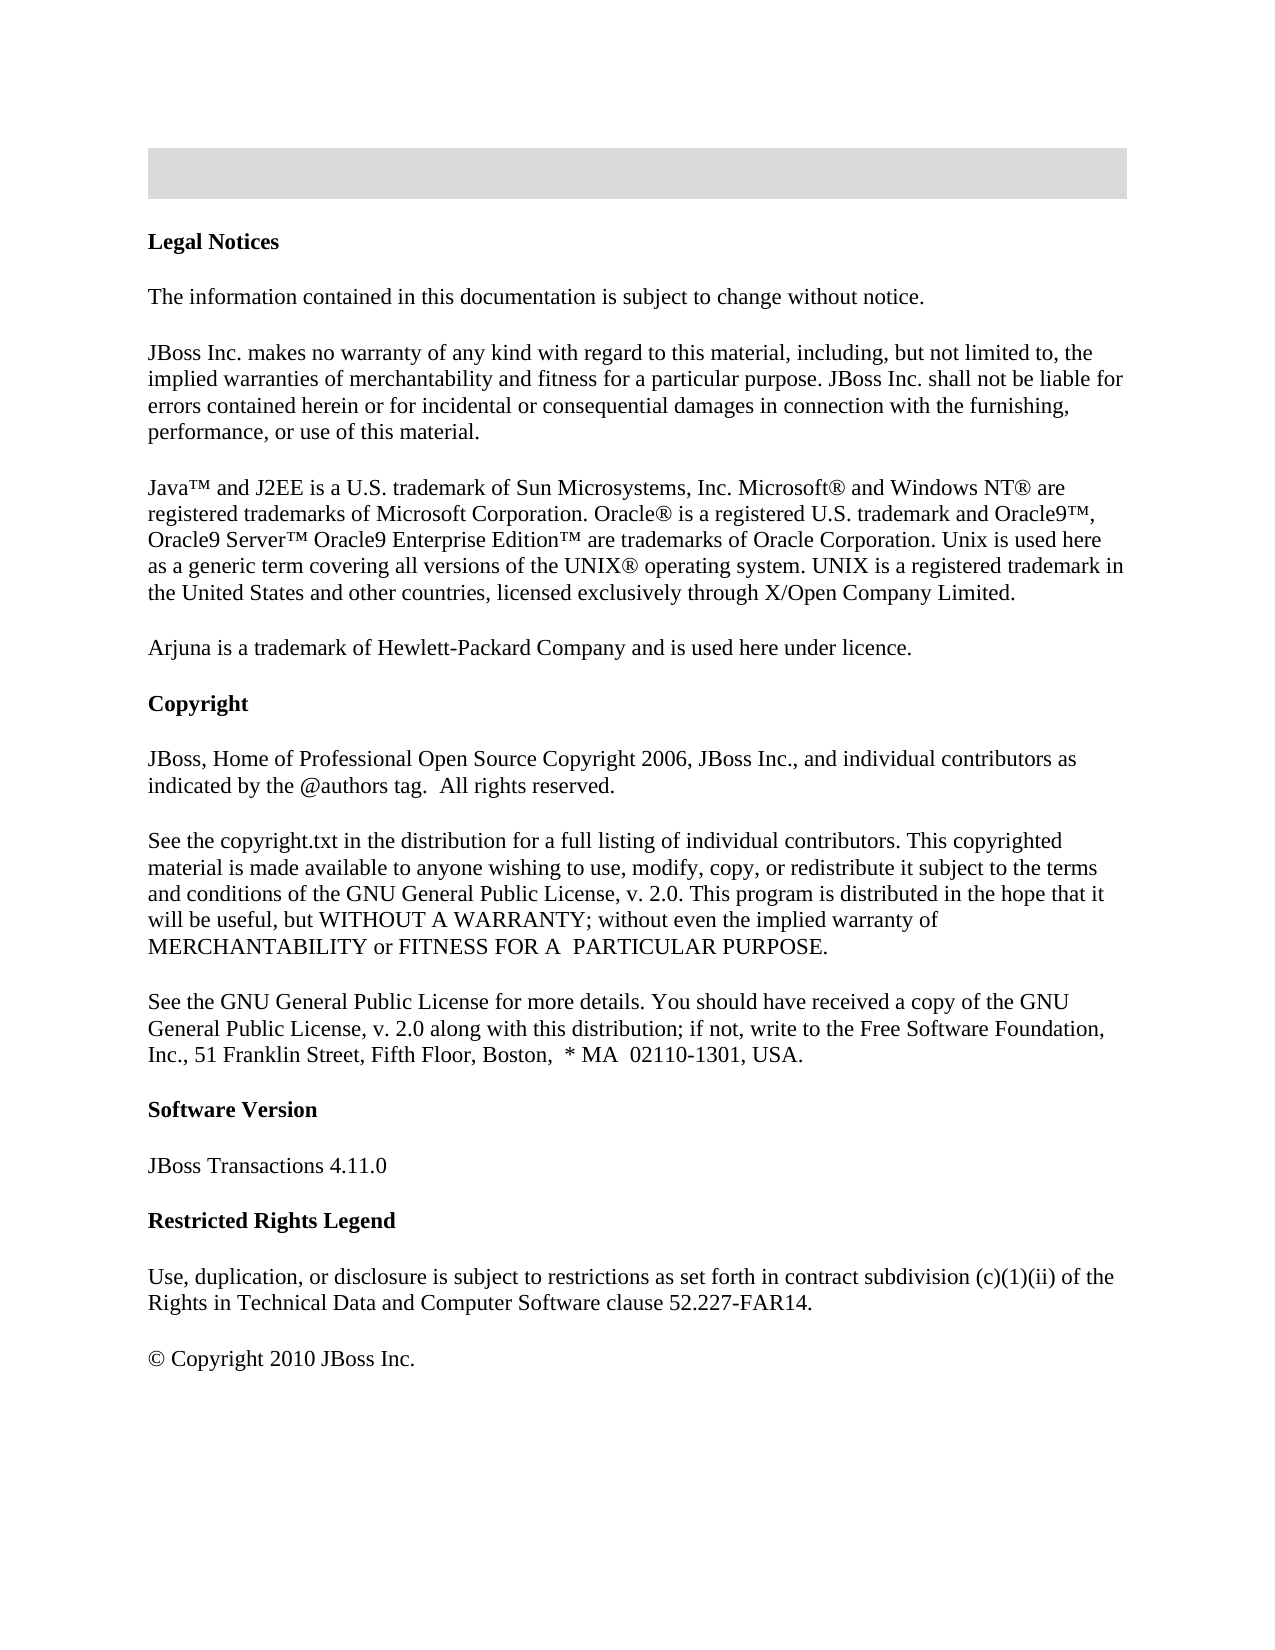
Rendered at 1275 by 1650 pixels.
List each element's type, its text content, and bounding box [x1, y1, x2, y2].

text © Copyright 2010 JBoss Inc. [148, 1345, 1127, 1371]
text The information contained in this documentation is subject to change without notice. [148, 283, 1127, 310]
text JBoss Transactions 4.10.0 [148, 1152, 1127, 1178]
text Restricted Rights Legend [148, 1208, 1127, 1234]
text JBoss Inc. makes no warranty of any kind with regard to this material, including, but not limited to, the implied warranties of merchantability and fitness for a particular purpose. JBoss Inc. shall not be liable for errors contained herein or for incidental or consequential damages in connection with the furnishing, performance, or use of this material. [148, 339, 1127, 444]
text See the GNU General Public License for more details. You should have received a copy of the GNU General Public License, v. 2.0 along with this distribution; if not, write to the Free Software Foundation, Inc., 51 Franklin Street, Fifth Floor, Boston, * MA 02110-1301, USA. [148, 988, 1127, 1067]
text JBoss, Home of Professional Open Source Copyright 2006, JBoss Inc., and individual contributors as indicated by the @authors tag. All rights reserved. [148, 746, 1127, 798]
text Java™ and J2EE is a U.S. trademark of Sun Microsystems, Inc. Microsoft® and Windows NT® are registered trademarks of Microsoft Corporation. Oracle® is a registered U.S. trademark and Oracle9™, Oracle9 Server™ Oracle9 Enterprise Edition™ are trademarks of Oracle Corporation. Unix is used here as a generic term covering all versions of the UNIX® operating system. UNIX is a registered trademark in the United States and other countries, licensed exclusively through X/Open Company Limited. [148, 473, 1127, 605]
text See the copyright.txt in the distribution for a full listing of individual contributors. This copyrighted material is made available to anyone wishing to use, modify, copy, or redistribute it subject to the terms and conditions of the GNU General Public License, v. 2.0. This program is distributed in the hope that it will be useful, but WITHOUT A WARRANTY; without even the implied warranty of MERCHANTABILITY or FITNESS FOR A PARTICULAR PURPOSE. [148, 827, 1127, 959]
text Software Version [148, 1097, 1127, 1123]
text Legal Notices [148, 228, 1127, 254]
text Copyright [148, 690, 1127, 716]
text Use, duplication, or disclosure is subject to restrictions as set forth in contract subdivision (c)(1)(ii) of the Rights in Technical Data and Computer Software clause 52.227-FAR14. [148, 1263, 1127, 1316]
text Arjuna is a trademark of Hewlett-Packard Company and is used here under licence. [148, 634, 1127, 661]
